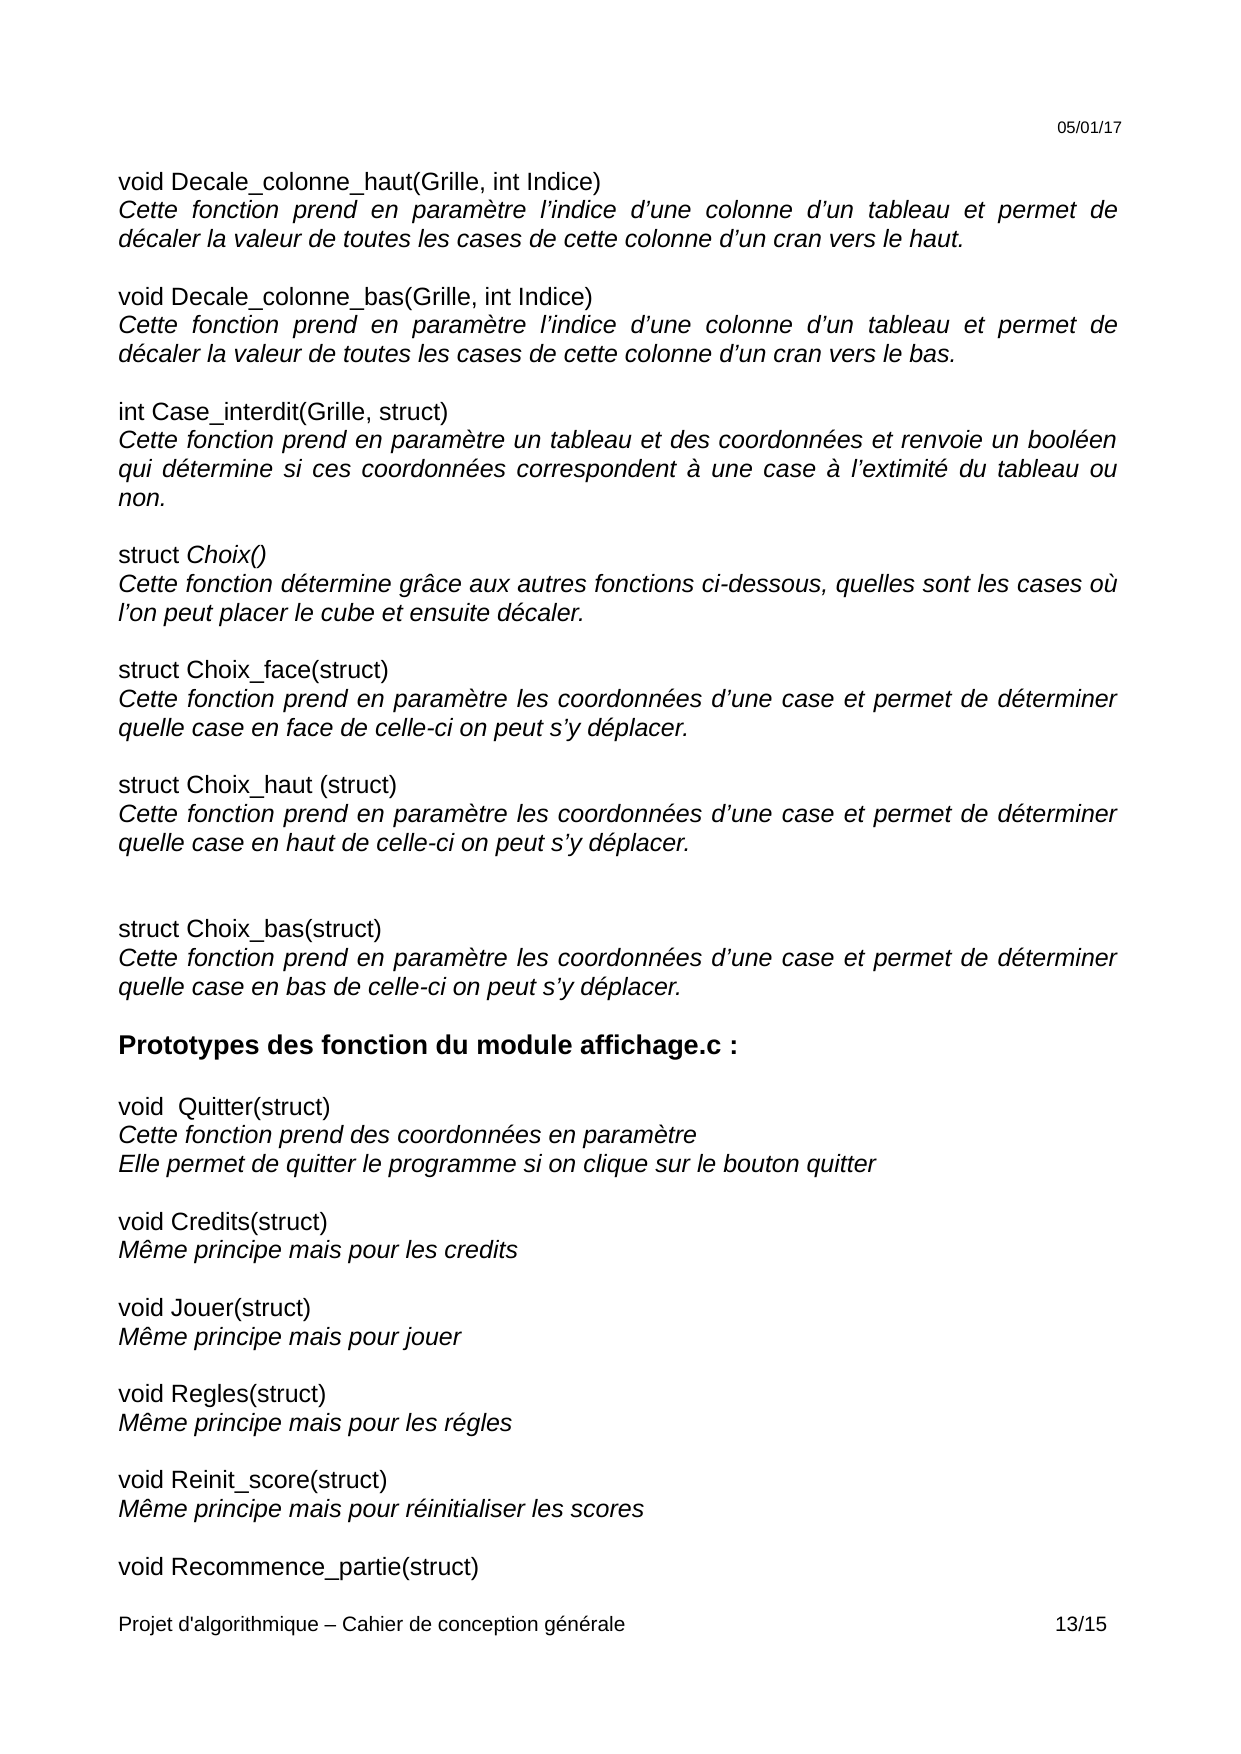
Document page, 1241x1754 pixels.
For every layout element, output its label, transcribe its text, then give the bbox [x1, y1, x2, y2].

text void Decale_colonne_bas(Grille, int Indice) [118, 282, 1122, 311]
text Cette fonction prend en paramètre l’indice d’une colonne d’un tableau et permet de décaler la valeur de toutes les cases de cette colonne d’un cran vers le haut. [118, 196, 1122, 253]
text int Case_interdit(Grille, struct) [118, 397, 1122, 426]
text void Reinit_score(struct) [118, 1466, 1122, 1494]
text Cette fonction prend en paramètre l’indice d’une colonne d’un tableau et permet de décaler la valeur de toutes les cases de cette colonne d’un cran vers le bas. [118, 311, 1122, 368]
text struct Choix_haut (struct) [118, 771, 1122, 799]
text void Decale_colonne_haut(Grille, int Indice) [118, 167, 1122, 196]
text Elle permet de quitter le programme si on clique sur le bouton quitter [118, 1149, 1122, 1178]
text void Recommence_partie(struct) [118, 1552, 1122, 1581]
text void Quitter(struct) [118, 1092, 1122, 1121]
text Cette fonction détermine grâce aux autres fonctions ci-dessous, quelles sont les cases où l’on peut placer le cube et ensuite décaler. [118, 569, 1122, 627]
text Même principe mais pour les credits [118, 1236, 1122, 1264]
text struct Choix() [118, 541, 1122, 569]
text Cette fonction prend en paramètre un tableau et des coordonnées et renvoie un booléen qui détermine si ces coordonnées correspondent à une case à l’extimité du tableau ou non. [118, 426, 1122, 512]
text Cette fonction prend en paramètre les coordonnées d’une case et permet de déterminer quelle case en bas de celle-ci on peut s’y déplacer. [118, 943, 1122, 1001]
text struct Choix_face(struct) [118, 656, 1122, 684]
text Prototypes des fonction du module affichage.c : [118, 1029, 1122, 1061]
text Cette fonction prend en paramètre les coordonnées d’une case et permet de déterminer quelle case en face de celle-ci on peut s’y déplacer. [118, 684, 1122, 742]
text Même principe mais pour réinitialiser les scores [118, 1494, 1122, 1523]
text Même principe mais pour jouer [118, 1322, 1122, 1351]
text struct Choix_bas(struct) [118, 914, 1122, 943]
text void Jouer(struct) [118, 1293, 1122, 1322]
text Cette fonction prend en paramètre les coordonnées d’une case et permet de déterminer quelle case en haut de celle-ci on peut s’y déplacer. [118, 799, 1122, 857]
text Même principe mais pour les régles [118, 1408, 1122, 1437]
text void Credits(struct) [118, 1207, 1122, 1236]
text Cette fonction prend des coordonnées en paramètre [118, 1121, 1122, 1149]
text void Regles(struct) [118, 1379, 1122, 1408]
